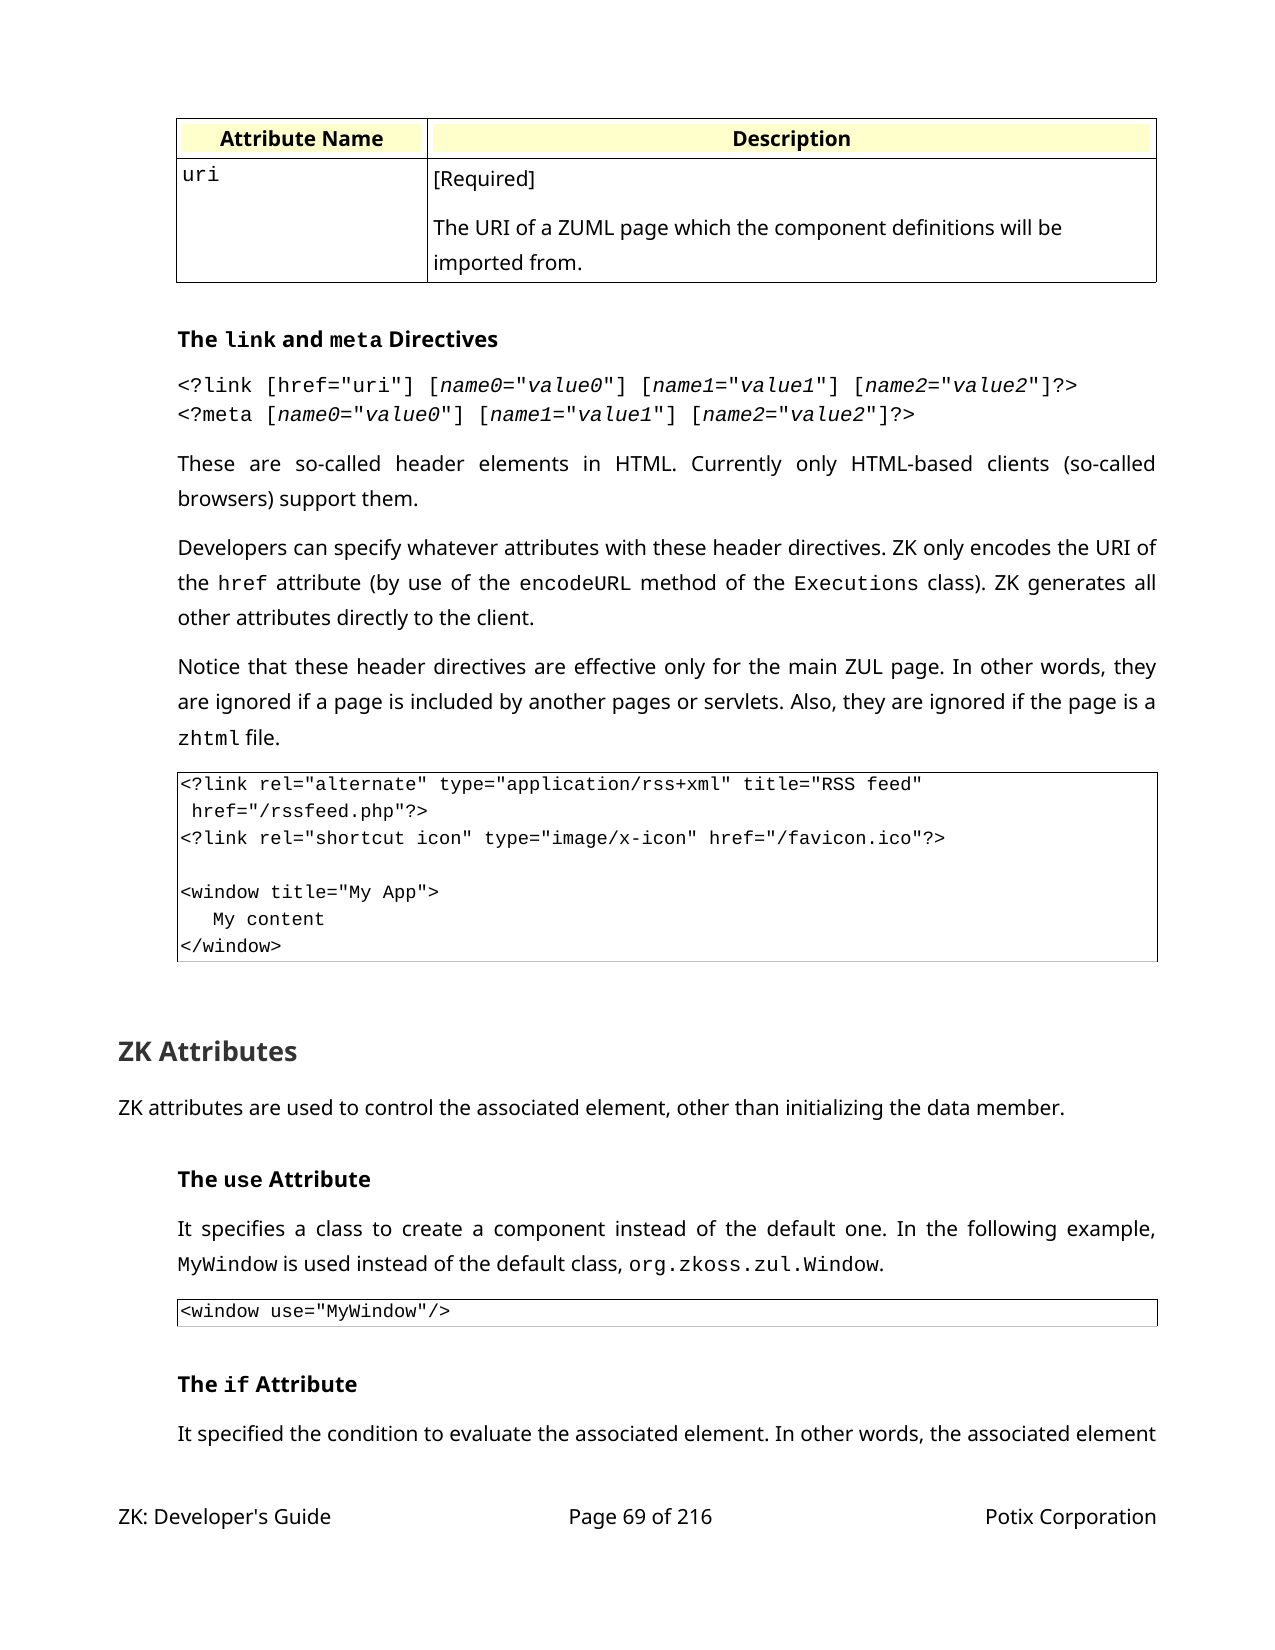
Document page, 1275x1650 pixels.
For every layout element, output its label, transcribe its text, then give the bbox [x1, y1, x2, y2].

text Developers can specify whatever attributes with these header directives. ZK only encodes the URI of the href attribute (by use of the encodeURL method of the Executions class). ZK generates all other attributes directly to the client. [177, 533, 1157, 632]
text These are so-called header elements in HTML. Currently only HTML-based clients (so-called browsers) support them. [177, 449, 1157, 512]
text <window use="MyWindow"/> [178, 1300, 1157, 1326]
text <?link [href="uri"] [name0="value0"] [name1="value1"] [name2="value2"]?> <?meta [name0="value0"] [name1="value1"] [name2="value2"]?> [177, 375, 1157, 428]
subtitle ZK Attributes [118, 1032, 1157, 1069]
text </window> [178, 934, 1157, 961]
text My content [178, 907, 1157, 931]
text <window title="My App"> [178, 880, 1157, 904]
text Notice that these header directives are effective only for the main ZUL page. In other words, they are ignored if a page is included by another pages or servlets. Also, they are ignored if the page is a zhtml file. [177, 652, 1157, 751]
table_header Attribute Name [177, 119, 427, 158]
text href="/rssfeed.php"?> <?link rel="shortcut icon" type="image/x-icon" href="/favicon.ico"?> [178, 799, 1157, 850]
subtitle The use Attribute [177, 1164, 1157, 1194]
table_cell [Required] The URI of a ZUML page which the component definitions will be imported from. [428, 159, 1156, 282]
table_header Description [428, 119, 1156, 158]
text <?link rel="alternate" type="application/rss+xml" title="RSS feed" [178, 773, 1157, 796]
text ZK attributes are used to control the associated element, other than initializing the data member. [118, 1093, 1157, 1121]
subtitle The if Attribute [177, 1368, 1157, 1399]
text It specified the condition to evaluate the associated element. In other words, the associated element [177, 1419, 1157, 1447]
table_cell uri [177, 159, 427, 282]
subtitle The link and meta Directives [177, 324, 1157, 354]
text It specifies a class to create a component instead of the default one. In the following example, MyWindow is used instead of the default class, org.zkoss.zul.Window. [177, 1214, 1157, 1278]
